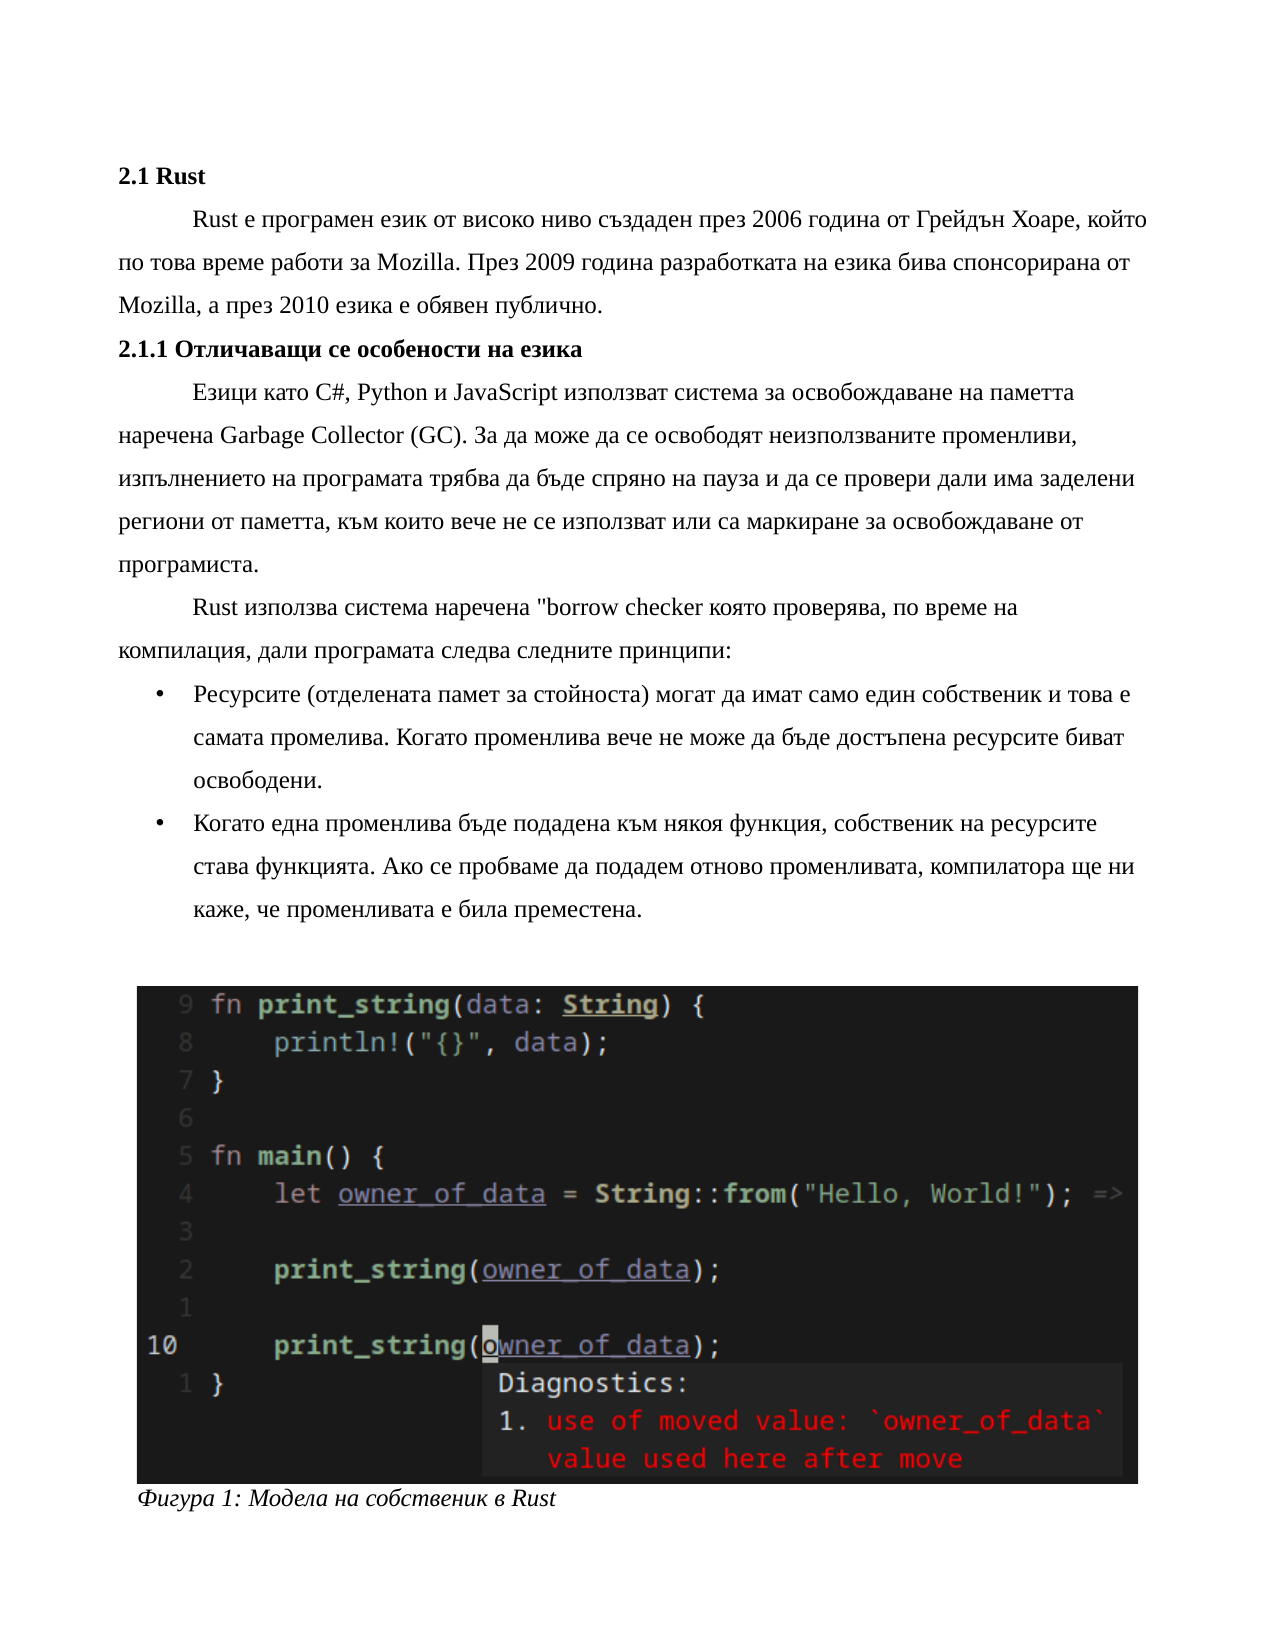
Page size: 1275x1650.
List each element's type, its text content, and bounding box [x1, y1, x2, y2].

text Rust е програмен език от високо ниво създаден през 2006 година от Грейдън Хоаре, който по това време работи за Mozilla. През 2009 година разработката на езика бива спонсорирана от Mozilla, a през 2010 езика е обявен публично. [118, 204, 1157, 319]
text 2.1.1 Отличаващи се особености на езика [118, 334, 1157, 362]
picture [136, 986, 1139, 1484]
text 2.1 Rust [118, 161, 1157, 190]
text Езици като C#, Python и JavaScript използват система за освобождаване на паметта наречена Garbage Collector (GC). За да може да се освободят неизползваните променливи, изпълнението на програмата трябва да бъде спряно на пауза и да се провери дали има заделени региони от паметта, към които вече не се използват или са маркиране за освобождаване от програмиста. [118, 377, 1157, 578]
text компилация, дали програмата следва следните принципи: [118, 636, 1157, 664]
list [137, 974, 1138, 986]
list Фигура 1: Модела на собственик в Rust [137, 1484, 1138, 1512]
text Rust използва система наречена "borrow checker която проверява, по време на [118, 592, 1157, 621]
list Ресурсите (отделената памет за стойноста) могат да имат само един собственик и това е самата промелива. Когато променлива вече не може да бъде достъпена ресурсите биват освободени. [156, 679, 1157, 794]
list Когато една променлива бъде подадена към някоя функция, собственик на ресурсите става функцията. Ако се пробваме да подадем отново променливата, компилатора ще ни каже, че променливата е била преместена. [156, 808, 1157, 923]
